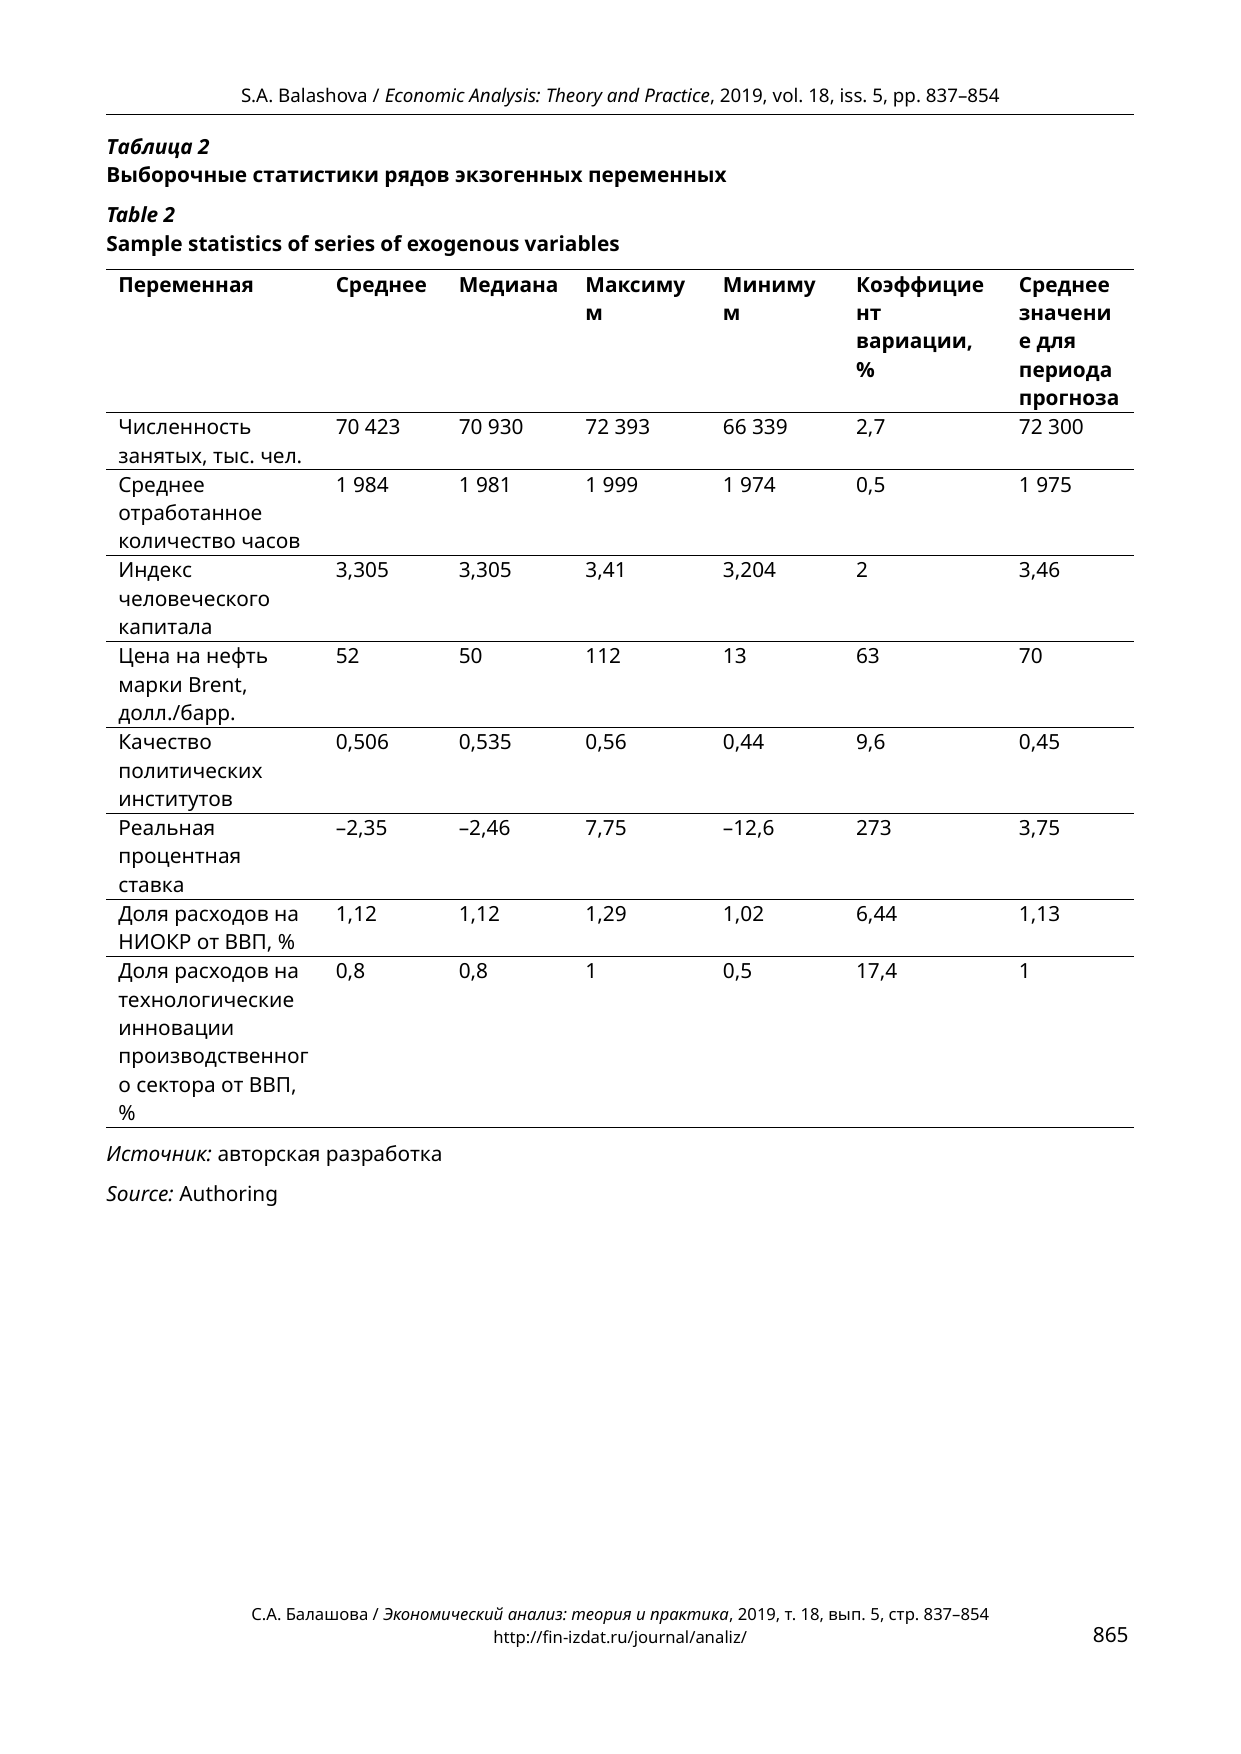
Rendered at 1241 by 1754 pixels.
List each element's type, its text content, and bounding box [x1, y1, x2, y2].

table_cell 7,75 [574, 814, 711, 898]
table_cell 13 [711, 642, 844, 727]
table_cell 0,56 [574, 728, 711, 813]
table_cell 1 999 [574, 470, 711, 555]
table_cell –2,35 [324, 814, 447, 898]
table_cell 112 [574, 642, 711, 727]
table_cell 1,29 [574, 900, 711, 956]
table_cell 9,6 [844, 728, 1007, 813]
table_header Коэффициент вариации, % [844, 270, 1007, 412]
table_cell 3,305 [324, 556, 447, 641]
table_cell 273 [844, 814, 1007, 898]
table_cell 0,8 [324, 957, 447, 1127]
table_header Медиана [447, 270, 573, 412]
table_cell 1,12 [447, 900, 573, 956]
table_header Среднее [324, 270, 447, 412]
text Table 2 [106, 201, 1134, 229]
table_cell 70 [1007, 642, 1134, 727]
table_cell 50 [447, 642, 573, 727]
table_cell 1,12 [324, 900, 447, 956]
table_cell 0,44 [711, 728, 844, 813]
table_cell 0,5 [711, 957, 844, 1127]
text Таблица 2 [106, 132, 1134, 160]
table_cell 3,204 [711, 556, 844, 641]
table_cell Реальная процентная ставка [106, 814, 324, 898]
table_cell 0,8 [447, 957, 573, 1127]
table_header Переменная [106, 270, 324, 412]
table_cell 0,535 [447, 728, 573, 813]
table_cell 1 981 [447, 470, 573, 555]
table_cell 3,305 [447, 556, 573, 641]
text Выборочные статистики рядов экзогенных переменных [106, 160, 1134, 189]
table_cell 0,5 [844, 470, 1007, 555]
table_cell 72 393 [574, 413, 711, 469]
table_cell –12,6 [711, 814, 844, 898]
text Source: Authoring [106, 1179, 1134, 1208]
table_cell 0,45 [1007, 728, 1134, 813]
table_cell Качество политических институтов [106, 728, 324, 813]
table_cell 66 339 [711, 413, 844, 469]
table_cell 1 984 [324, 470, 447, 555]
table_header Максимум [574, 270, 711, 412]
table_cell 52 [324, 642, 447, 727]
text Sample statistics of series of exogenous variables [106, 229, 1134, 257]
table_header Среднее значение для периода прогноза [1007, 270, 1134, 412]
table_cell 70 423 [324, 413, 447, 469]
table_cell –2,46 [447, 814, 573, 898]
table_cell 17,4 [844, 957, 1007, 1127]
table_cell 3,46 [1007, 556, 1134, 641]
text Источник: авторская разработка [106, 1139, 1134, 1168]
table_cell Цена на нефть марки Brent, долл./барр. [106, 642, 324, 727]
table_cell 0,506 [324, 728, 447, 813]
table_cell 3,41 [574, 556, 711, 641]
table_cell Доля расходов на НИОКР от ВВП, % [106, 900, 324, 956]
table_cell 1 975 [1007, 470, 1134, 555]
table_cell 70 930 [447, 413, 573, 469]
table_cell Индекс человеческого капитала [106, 556, 324, 641]
table_cell 3,75 [1007, 814, 1134, 898]
table_cell Численность занятых, тыс. чел. [106, 413, 324, 469]
table_cell 6,44 [844, 900, 1007, 956]
table_cell 1 974 [711, 470, 844, 555]
table_cell 72 300 [1007, 413, 1134, 469]
table_cell 63 [844, 642, 1007, 727]
table_cell 1 [574, 957, 711, 1127]
table_cell 1,02 [711, 900, 844, 956]
table_cell 2,7 [844, 413, 1007, 469]
table_cell Доля расходов на технологические инновации производственного сектора от ВВП, % [106, 957, 324, 1127]
table_cell Среднее отработанное количество часов [106, 470, 324, 555]
table_cell 1,13 [1007, 900, 1134, 956]
table_cell 1 [1007, 957, 1134, 1127]
table_header Минимум [711, 270, 844, 412]
table_cell 2 [844, 556, 1007, 641]
